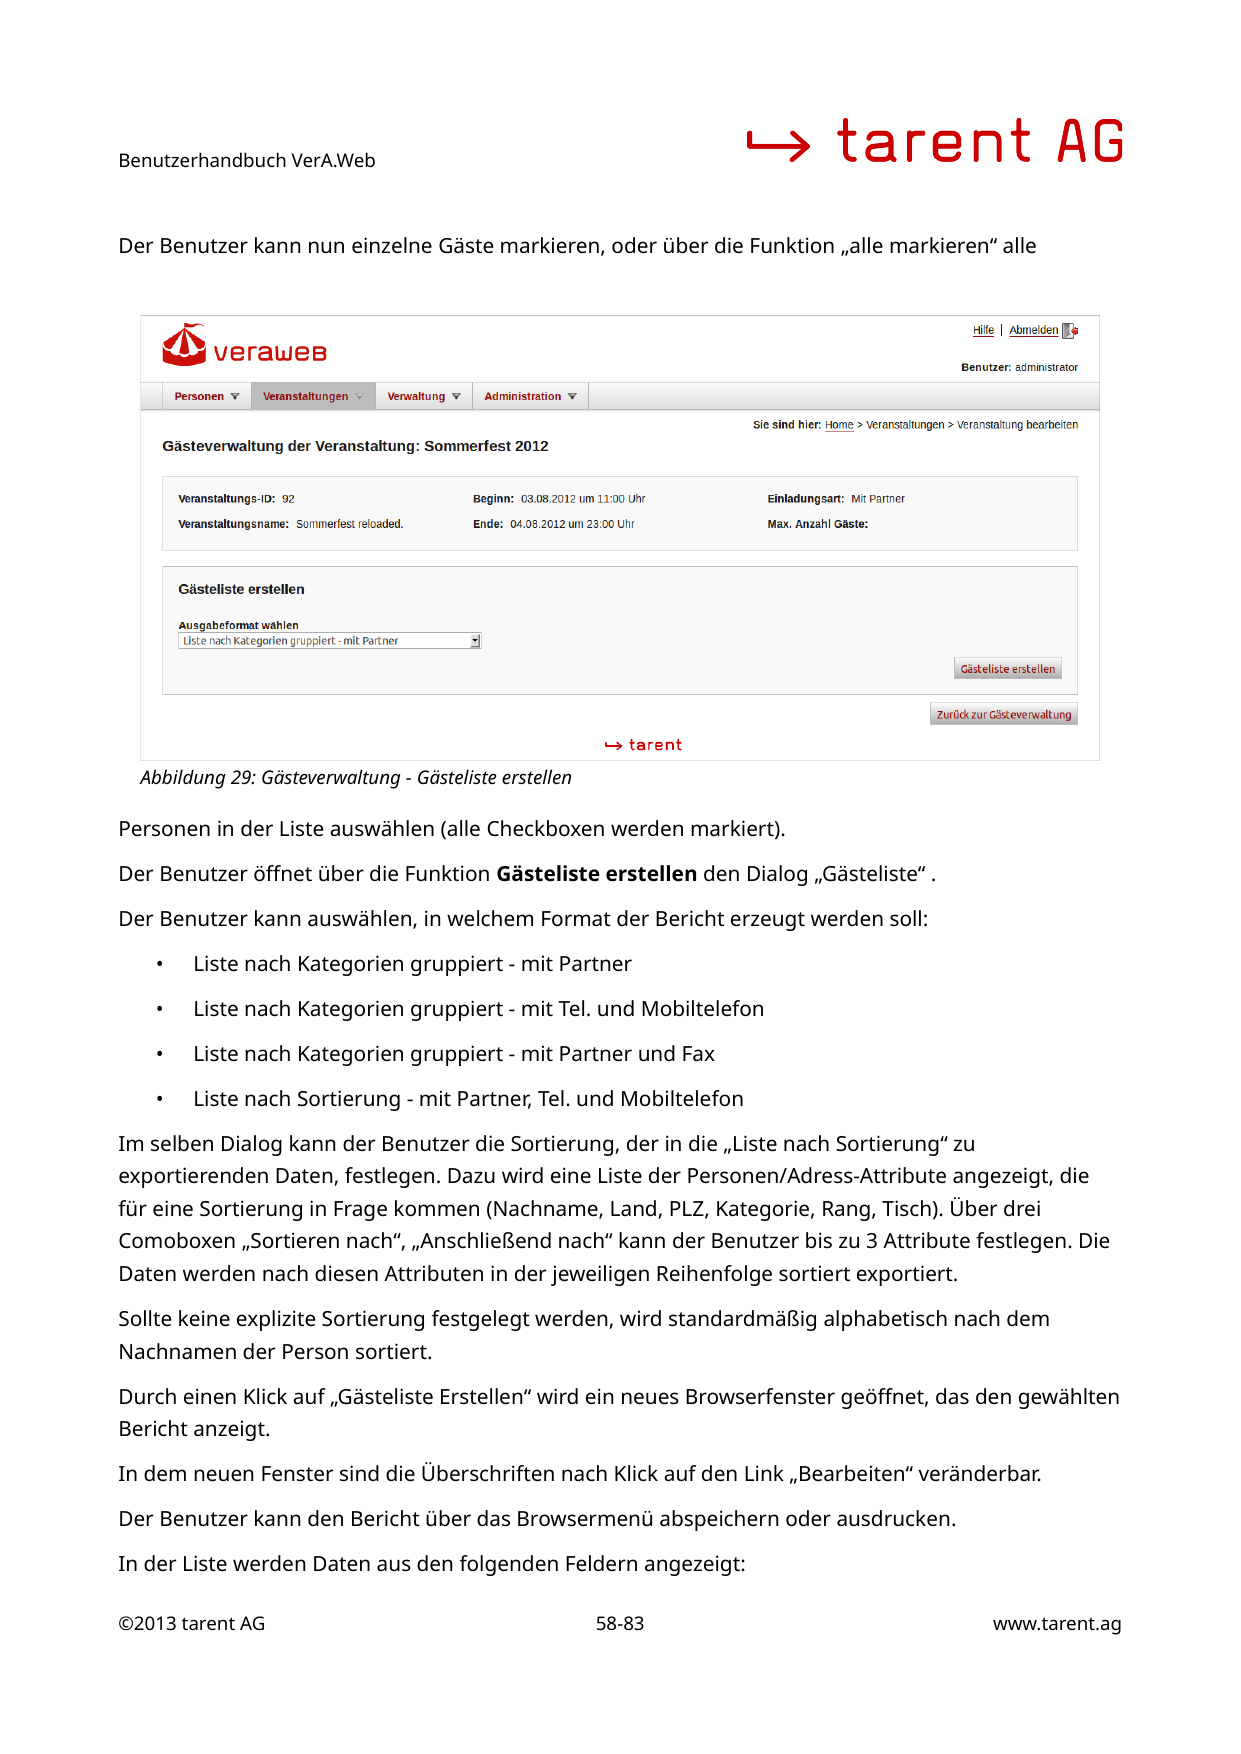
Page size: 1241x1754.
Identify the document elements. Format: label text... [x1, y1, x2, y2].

text Durch einen Klick auf „Gästeliste Erstellen“ wird ein neues Browserfenster geöffnet, das den gewählten Bericht anzeigt. [118, 1382, 1122, 1443]
text In dem neuen Fenster sind die Überschriften nach Klick auf den Link „Bearbeiten“ veränderbar. [118, 1459, 1122, 1488]
picture [140, 315, 1100, 761]
text Im selben Dialog kann der Benutzer die Sortierung, der in die „Liste nach Sortierung“ zu exportierenden Daten, festlegen. Dazu wird eine Liste der Personen/Adress-Attribute angezeigt, die für eine Sortierung in Frage kommen (Nachname, Land, PLZ, Kategorie, Rang, Tisch). Über drei Comoboxen „Sortieren nach“, „Anschließend nach“ kann der Benutzer bis zu 3 Attribute festlegen. Die Daten werden nach diesen Attributen in der jeweiligen Reihenfolge sortiert exportiert. [118, 1129, 1122, 1288]
list Liste nach Kategorien gruppiert - mit Partner und Fax [156, 1039, 1122, 1067]
text In der Liste werden Daten aus den folgenden Feldern angezeigt: [118, 1549, 1122, 1578]
list Liste nach Kategorien gruppiert - mit Partner [156, 949, 1122, 977]
text Der Benutzer kann nun einzelne Gäste markieren, oder über die Funktion „alle markieren“ alle Personen in der Liste auswählen (alle Checkboxen werden markiert). [118, 232, 1122, 842]
text Der Benutzer kann auswählen, in welchem Format der Bericht erzeugt werden soll: [118, 904, 1122, 932]
list Liste nach Sortierung - mit Partner, Tel. und Mobiltelefon [156, 1084, 1122, 1112]
text Sollte keine explizite Sortierung festgelegt werden, wird standardmäßig alphabetisch nach dem Nachnamen der Person sortiert. [118, 1304, 1122, 1365]
text Der Benutzer kann den Bericht über das Browsermenü abspeichern oder ausdrucken. [118, 1504, 1122, 1533]
list Liste nach Kategorien gruppiert - mit Tel. und Mobiltelefon [156, 994, 1122, 1022]
text Der Benutzer öffnet über die Funktion Gästeliste erstellen den Dialog „Gästeliste“ . [118, 859, 1122, 887]
picture [747, 118, 1123, 162]
text Abbildung 29: Gästeverwaltung - Gästeliste erstellen [140, 761, 1099, 790]
